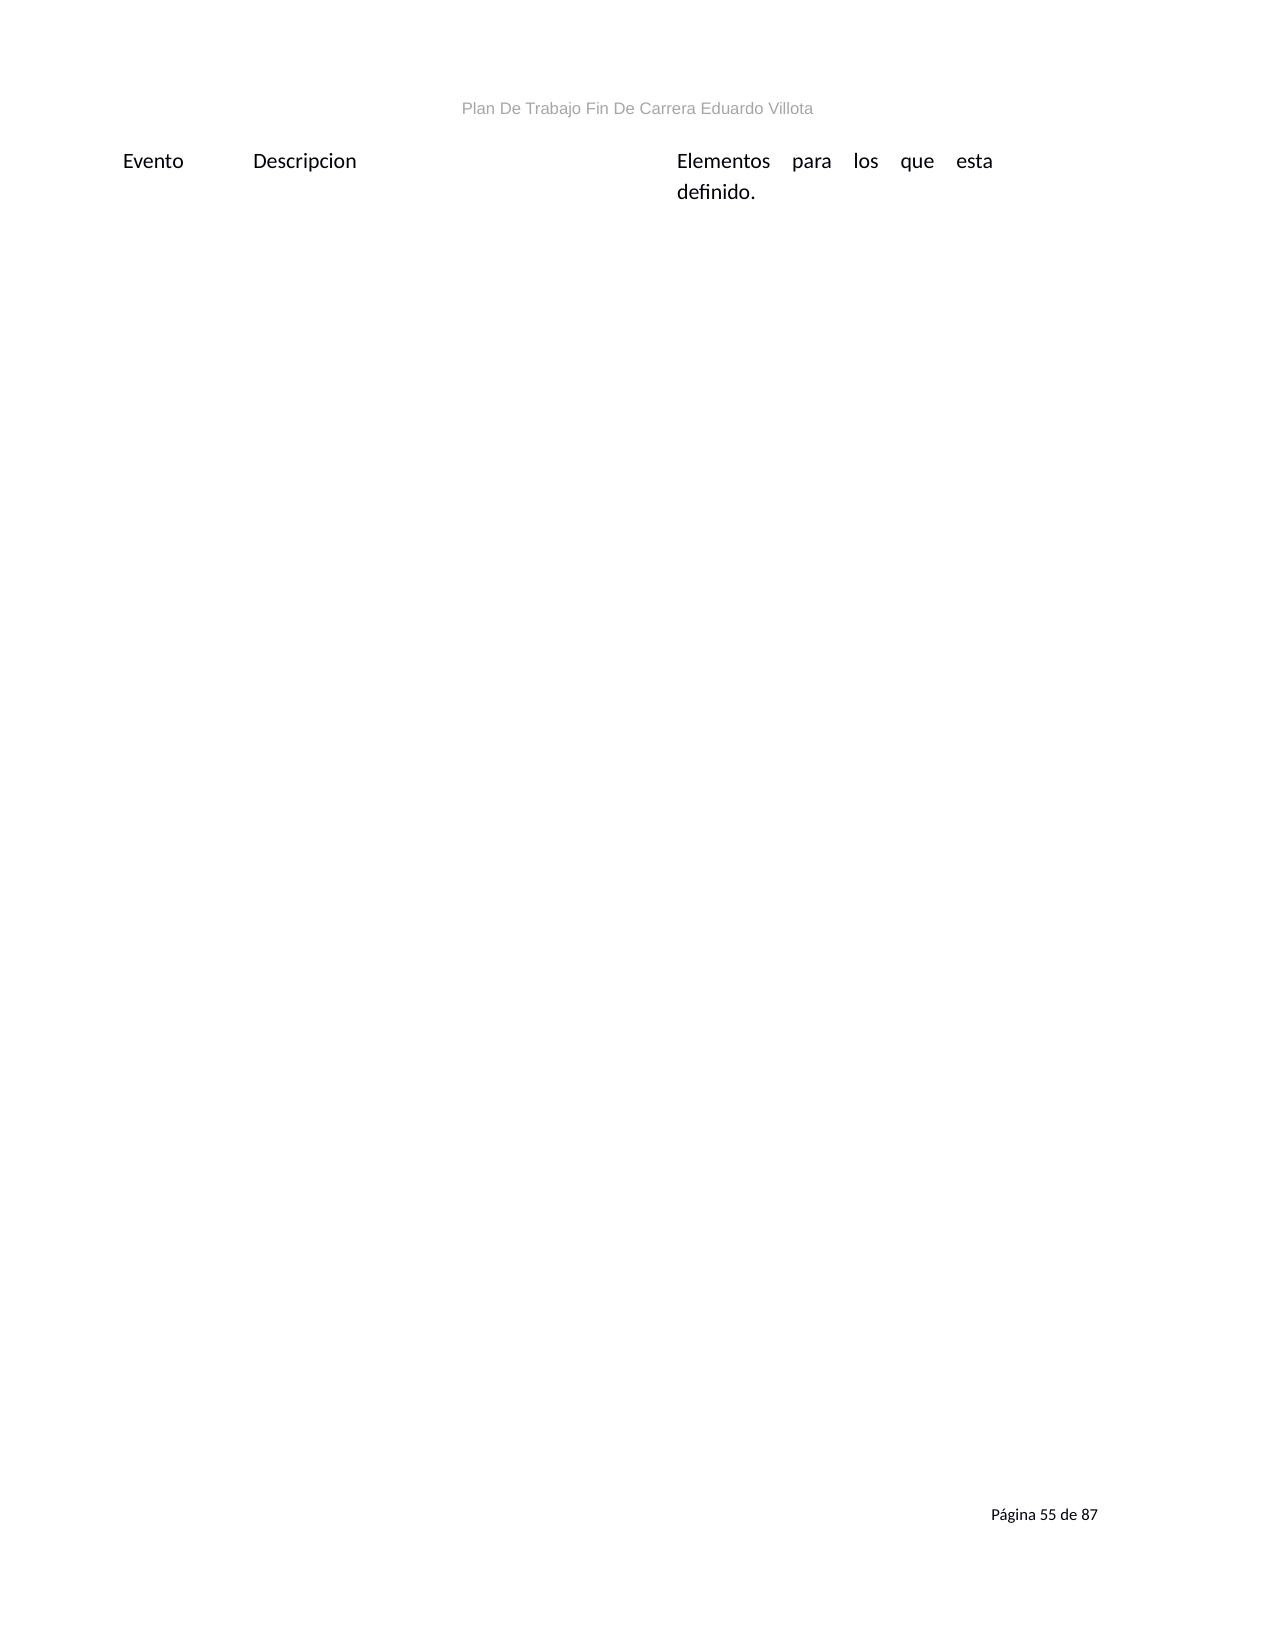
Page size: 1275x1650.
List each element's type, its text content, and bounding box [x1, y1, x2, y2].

table_header Elementos para los que esta definido. [666, 148, 1004, 226]
table_header Evento [65, 148, 242, 226]
table_header Descripcion [242, 148, 666, 226]
